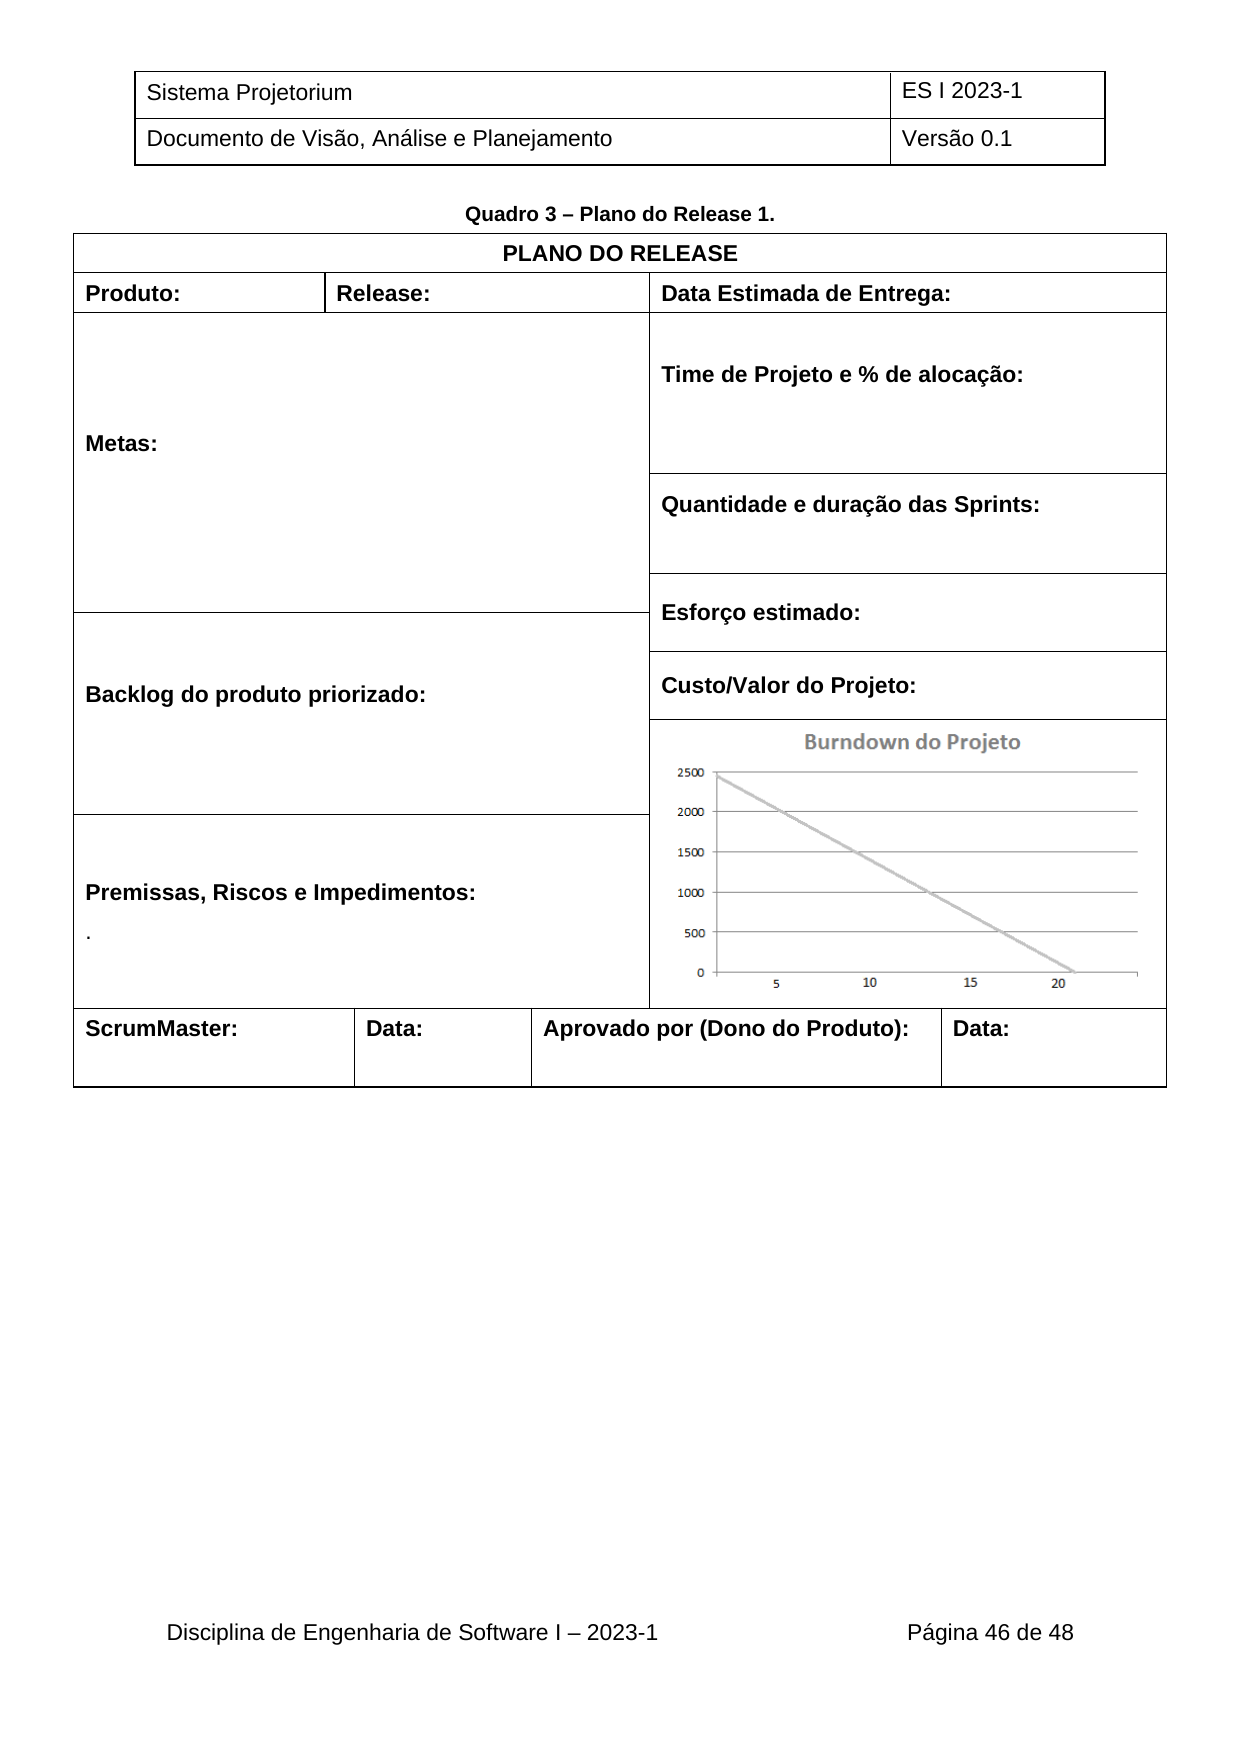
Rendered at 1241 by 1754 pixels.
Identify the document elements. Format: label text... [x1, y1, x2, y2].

table_cell Release: [326, 273, 649, 312]
table_cell Quantidade e duração das Sprints: [650, 474, 1166, 573]
table_cell [650, 720, 1166, 1008]
table_header PLANO DO RELEASE [74, 234, 1166, 272]
table_cell Premissas, Riscos e Impedimentos: . [74, 815, 649, 1008]
table_cell Aprovado por (Dono do Produto): [532, 1009, 941, 1086]
text Quadro 3 – Plano do Release 1. [148, 202, 1092, 226]
table_cell Esforço estimado: [650, 574, 1166, 651]
table_cell Backlog do produto priorizado: [74, 613, 649, 814]
table_cell Data: [942, 1009, 1166, 1086]
table_cell Produto: [74, 273, 324, 312]
table_cell Time de Projeto e % de alocação: [650, 313, 1166, 473]
table_cell ScrumMaster: [74, 1009, 354, 1086]
table_cell Data Estimada de Entrega: [650, 273, 1166, 312]
table_cell Data: [355, 1009, 531, 1086]
table_cell Metas: [74, 313, 649, 612]
table_cell Custo/Valor do Projeto: [650, 652, 1166, 719]
